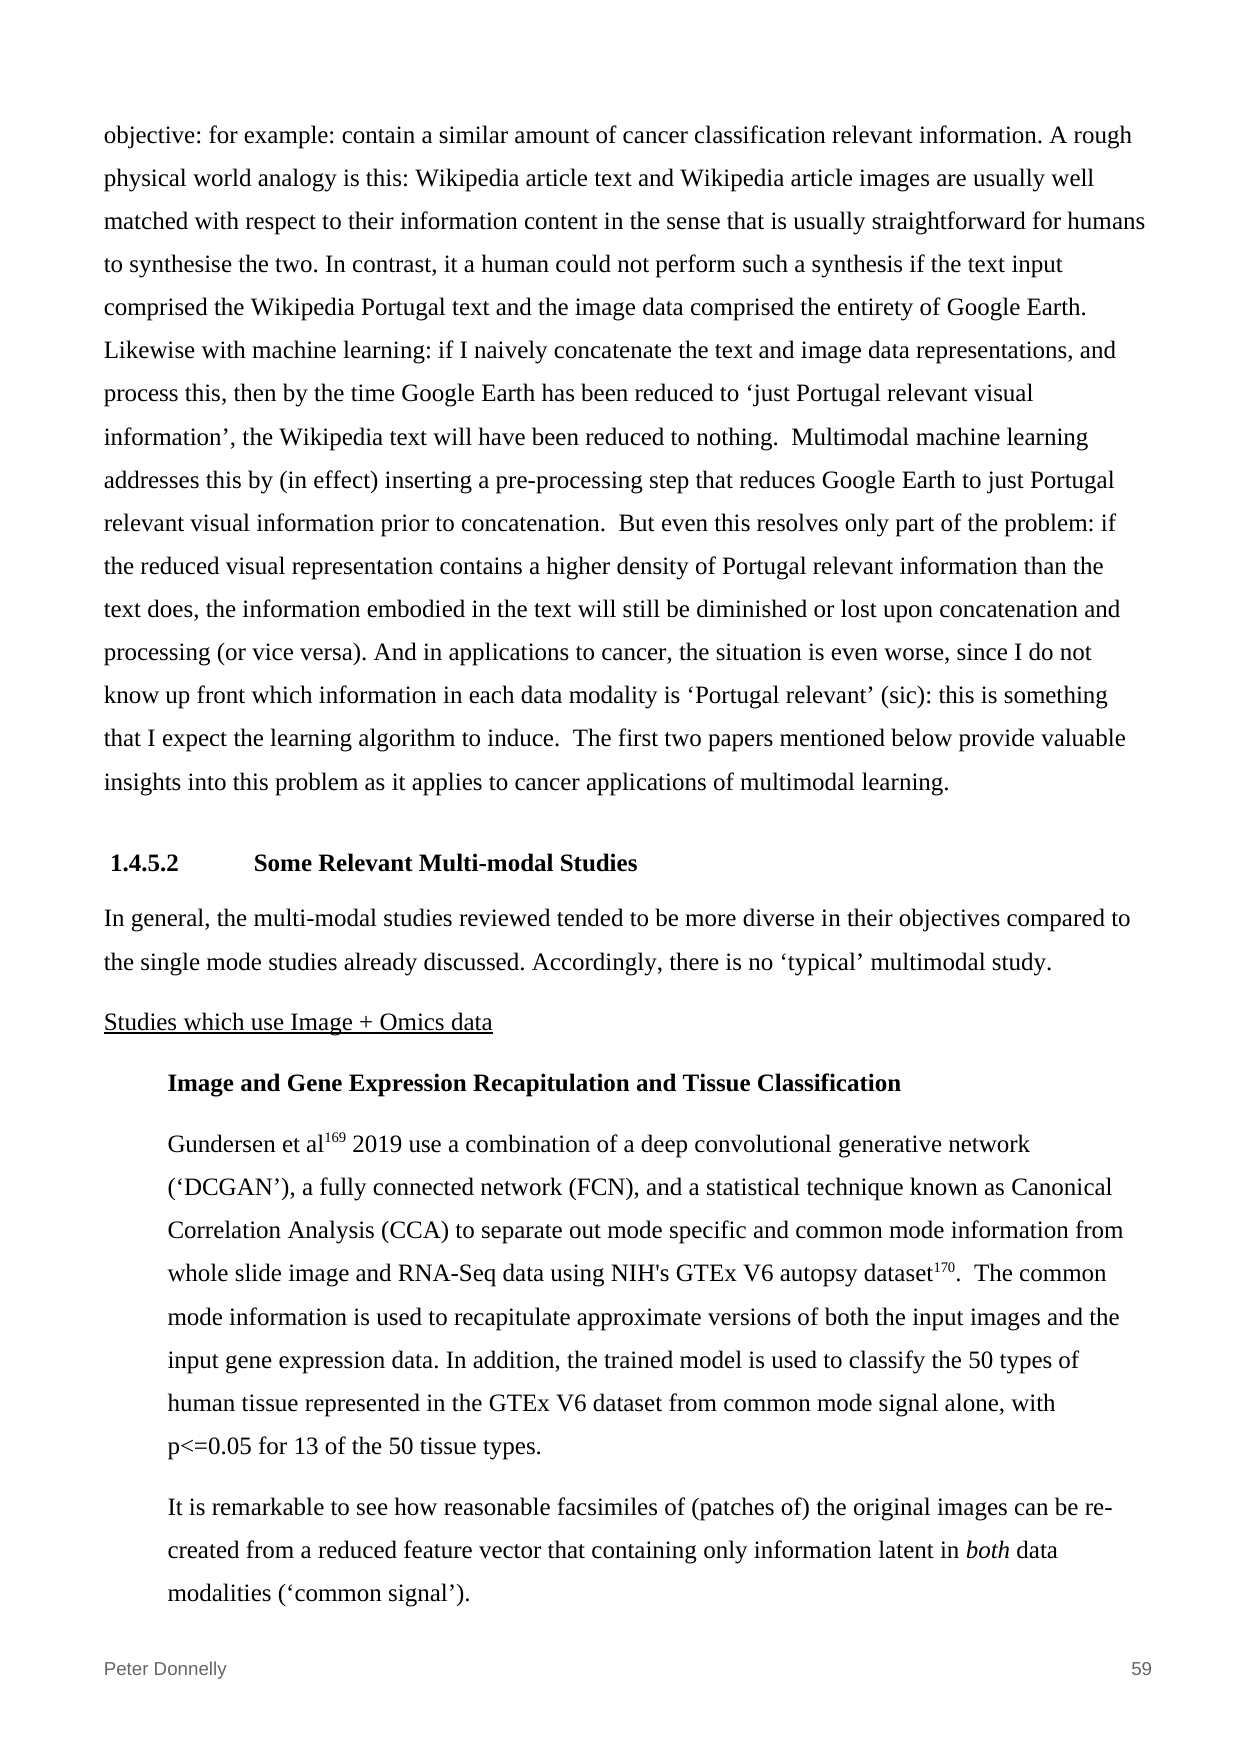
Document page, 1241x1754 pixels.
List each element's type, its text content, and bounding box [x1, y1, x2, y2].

text It is remarkable to see how reasonable facsimiles of (patches of) the original images can be re-created from a reduced feature vector that containing only information latent in both data modalities (‘common signal’). [167, 1492, 1146, 1607]
text objective: for example: contain a similar amount of cancer classification relevant information. A rough physical world analogy is this: Wikipedia article text and Wikipedia article images are usually well matched with respect to their information content in the sense that is usually straightforward for humans to synthesise the two. In contrast, it a human could not perform such a synthesis if the text input comprised the Wikipedia Portugal text and the image data comprised the entirety of Google Earth. Likewise with machine learning: if I naively concatenate the text and image data representations, and process this, then by the time Google Earth has been reduced to ‘just Portugal relevant visual information’, the Wikipedia text will have been reduced to nothing. Multimodal machine learning addresses this by (in effect) inserting a pre-processing step that reduces Google Earth to just Portugal relevant visual information prior to concatenation. But even this resolves only part of the problem: if the reduced visual representation contains a higher density of Portugal relevant information than the text does, the information embodied in the text will still be diminished or lost upon concatenation and processing (or vice versa). And in applications to cancer, the situation is even worse, since I do not know up front which information in each data modality is ‘Portugal relevant’ (sic): this is something that I expect the learning algorithm to induce. The first two papers mentioned below provide valuable insights into this problem as it applies to cancer applications of multimodal learning. [103, 120, 1146, 795]
text Gundersen et al 2019 use a combination of a deep convolutional generative network (‘DCGAN’), a fully connected network (FCN), and a statistical technique known as Canonical Correlation Analysis (CCA) to separate out mode specific and common mode information from whole slide image and RNA-Seq data using NIH's GTEx V6 autopsy dataset. The common mode information is used to recapitulate approximate versions of both the input images and the input gene expression data. In addition, the trained model is used to classify the 50 types of human tissue represented in the GTEx V6 dataset from common mode signal alone, with p<=0.05 for 13 of the 50 tissue types. [167, 1129, 1146, 1460]
text Studies which use Image + Omics data [103, 1007, 1146, 1036]
subtitle Some Relevant Multi-modal Studies [103, 848, 1146, 877]
text In general, the multi-modal studies reviewed tended to be more diverse in their objectives compared to the single mode studies already discussed. Accordingly, there is no ‘typical’ multimodal study. [103, 903, 1146, 975]
text Image and Gene Expression Recapitulation and Tissue Classification [167, 1068, 1146, 1097]
